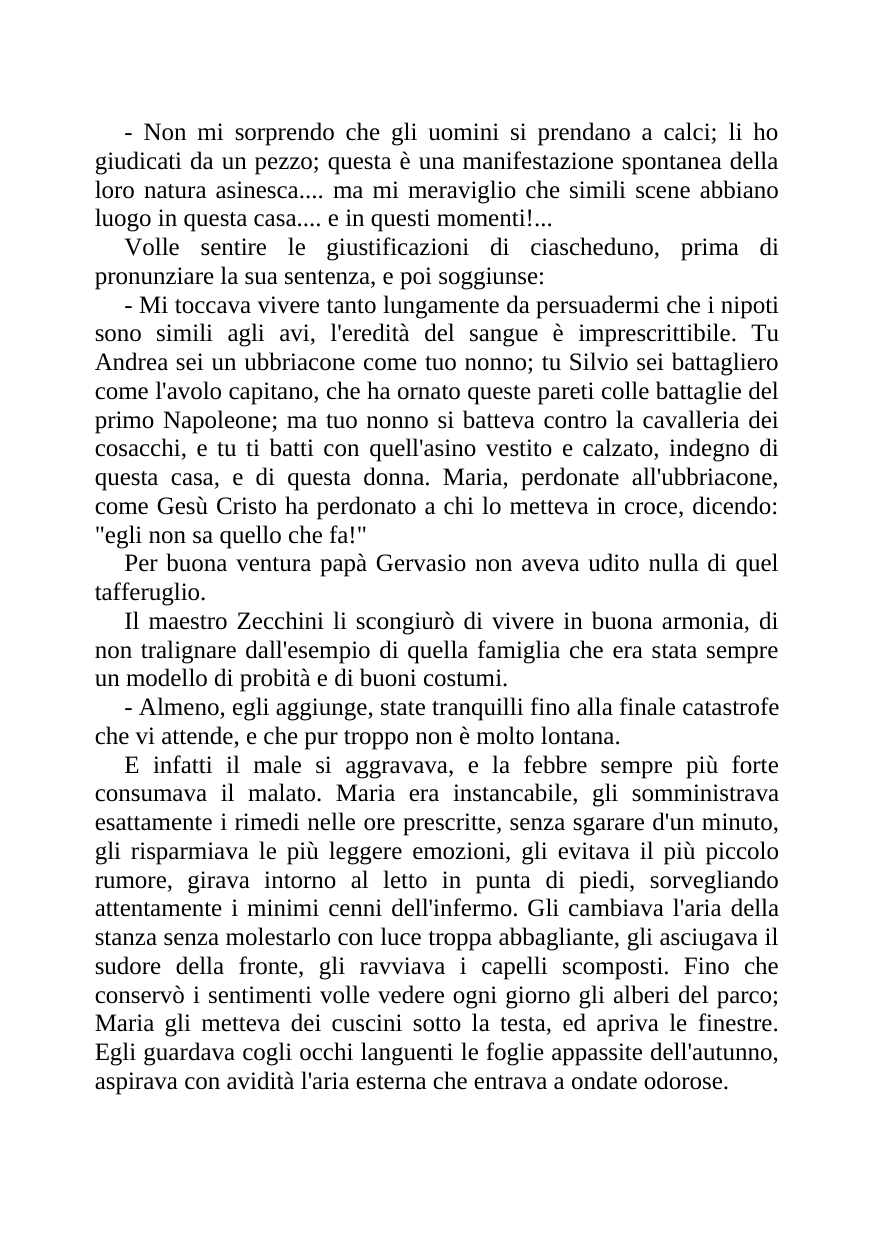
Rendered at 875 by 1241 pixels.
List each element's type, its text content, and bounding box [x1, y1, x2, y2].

text Volle sentire le giustificazioni di ciascheduno, prima di pronunziare la sua sentenza, e poi soggiunse: [94, 232, 779, 290]
text - Almeno, egli aggiunge, state tranquilli fino alla finale catastrofe che vi attende, e che pur troppo non è molto lontana. [94, 692, 779, 750]
text E infatti il male si aggravava, e la febbre sempre più forte consumava il malato. Maria era instancabile, gli somministrava esattamente i rimedi nelle ore prescritte, senza sgarare d'un minuto, gli risparmiava le più leggere emozioni, gli evitava il più piccolo rumore, girava intorno al letto in punta di piedi, sorvegliando attentamente i minimi cenni dell'infermo. Gli cambiava l'aria della stanza senza molestarlo con luce troppa abbagliante, gli asciugava il sudore della fronte, gli ravviava i capelli scomposti. Fino che conservò i sentimenti volle vedere ogni giorno gli alberi del parco; Maria gli metteva dei cuscini sotto la testa, ed apriva le finestre. Egli guardava cogli occhi languenti le foglie appassite dell'autunno, aspirava con avidità l'aria esterna che entrava a ondate odorose. [94, 750, 779, 1095]
text Il maestro Zecchini li scongiurò di vivere in buona armonia, di non tralignare dall'esempio di quella famiglia che era stata sempre un modello di probità e di buoni costumi. [94, 606, 779, 692]
text - Mi toccava vivere tanto lungamente da persuadermi che i nipoti sono simili agli avi, l'eredità del sangue è imprescrittibile. Tu Andrea sei un ubbriacone come tuo nonno; tu Silvio sei battagliero come l'avolo capitano, che ha ornato queste pareti colle battaglie del primo Napoleone; ma tuo nonno si batteva contro la cavalleria dei cosacchi, e tu ti batti con quell'asino vestito e calzato, indegno di questa casa, e di questa donna. Maria, perdonate all'ubbriacone, come Gesù Cristo ha perdonato a chi lo metteva in croce, dicendo: "egli non sa quello che fa!" [94, 290, 779, 548]
text Per buona ventura papà Gervasio non aveva udito nulla di quel tafferuglio. [94, 548, 779, 606]
text - Non mi sorprendo che gli uomini si prendano a calci; li ho giudicati da un pezzo; questa è una manifestazione spontanea della loro natura asinesca.... ma mi meraviglio che simili scene abbiano luogo in questa casa.... e in questi momenti!... [94, 117, 779, 232]
